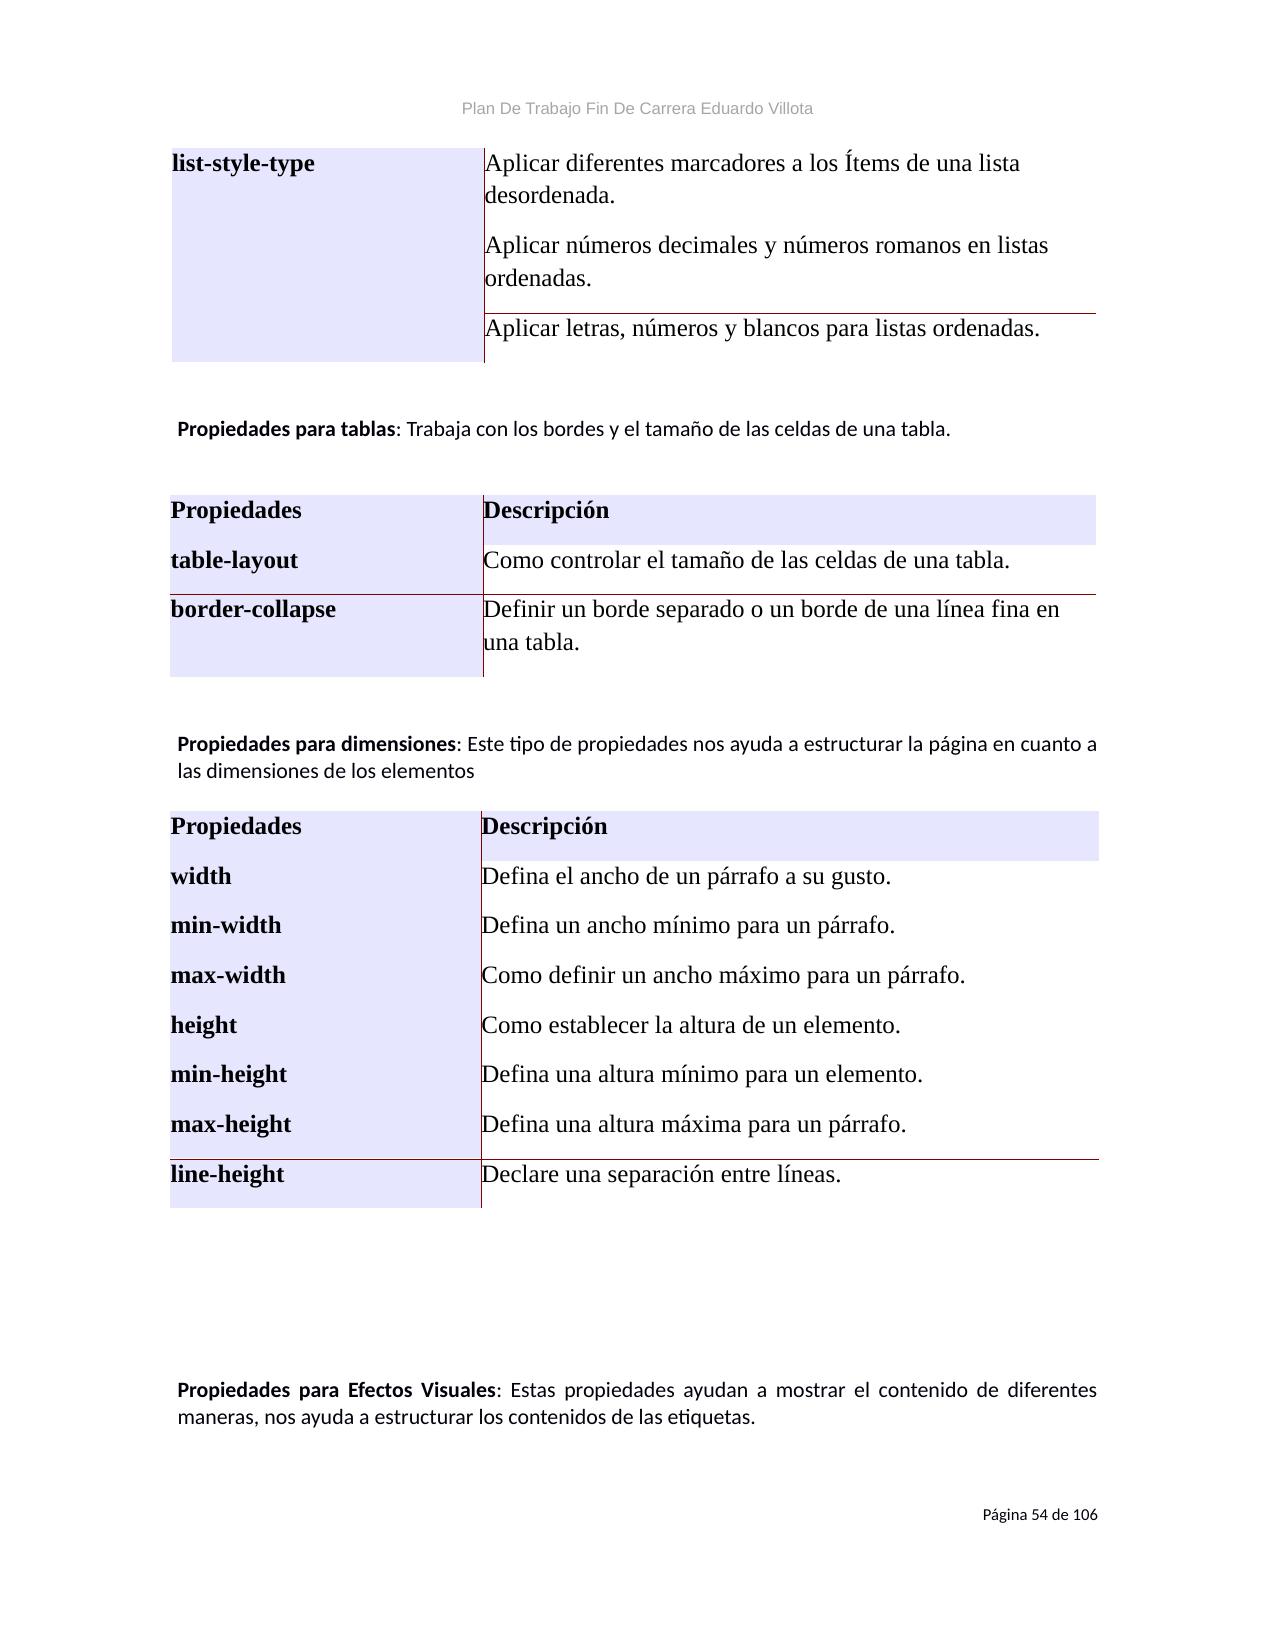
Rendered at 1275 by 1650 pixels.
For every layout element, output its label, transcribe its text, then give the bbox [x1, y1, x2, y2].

table_cell height [170, 1010, 481, 1059]
text Propiedades para dimensiones: Este tipo de propiedades nos ayuda a estructurar la página en cuanto a las dimensiones de los elementos [177, 730, 1098, 783]
table_cell max-height [170, 1109, 481, 1158]
table_cell Aplicar números decimales y números romanos en listas ordenadas. [485, 230, 1096, 313]
text Propiedades para tablas: Trabaja con los bordes y el tamaño de las celdas de una tabla. [177, 416, 1098, 442]
table_cell Declare una separación entre líneas. [482, 1160, 1099, 1208]
table_cell min-width [170, 911, 481, 960]
table_cell min-height [170, 1059, 481, 1109]
table_cell Defina una altura mínimo para un elemento. [482, 1059, 1099, 1109]
table_cell max-width [170, 960, 481, 1010]
table_cell Aplicar diferentes marcadores a los Ítems de una lista desordenada. [485, 148, 1096, 230]
text Propiedades para Efectos Visuales: Estas propiedades ayudan a mostrar el contenido de diferentes maneras, nos ayuda a estructurar los contenidos de las etiquetas. [177, 1376, 1098, 1430]
table_cell Definir un borde separado o un borde de una línea fina en una tabla. [484, 595, 1096, 677]
table_cell Como definir un ancho máximo para un párrafo. [482, 960, 1099, 1010]
table_cell width [170, 861, 481, 911]
table_header Propiedades [170, 495, 483, 545]
table_header Descripción [484, 495, 1096, 545]
table_header Descripción [482, 811, 1099, 861]
table_cell line-height [170, 1160, 481, 1208]
table_cell border-collapse [170, 595, 483, 677]
table_header Propiedades [170, 811, 481, 861]
table_cell Defina un ancho mínimo para un párrafo. [482, 911, 1099, 960]
table_cell Como establecer la altura de un elemento. [482, 1010, 1099, 1059]
table_cell list-style-type [172, 148, 484, 362]
table_cell table-layout [170, 545, 483, 594]
table_cell Aplicar letras, números y blancos para listas ordenadas. [485, 314, 1096, 362]
table_cell Defina el ancho de un párrafo a su gusto. [482, 861, 1099, 911]
table_cell Defina una altura máxima para un párrafo. [482, 1109, 1099, 1158]
table_cell Como controlar el tamaño de las celdas de una tabla. [484, 545, 1096, 594]
